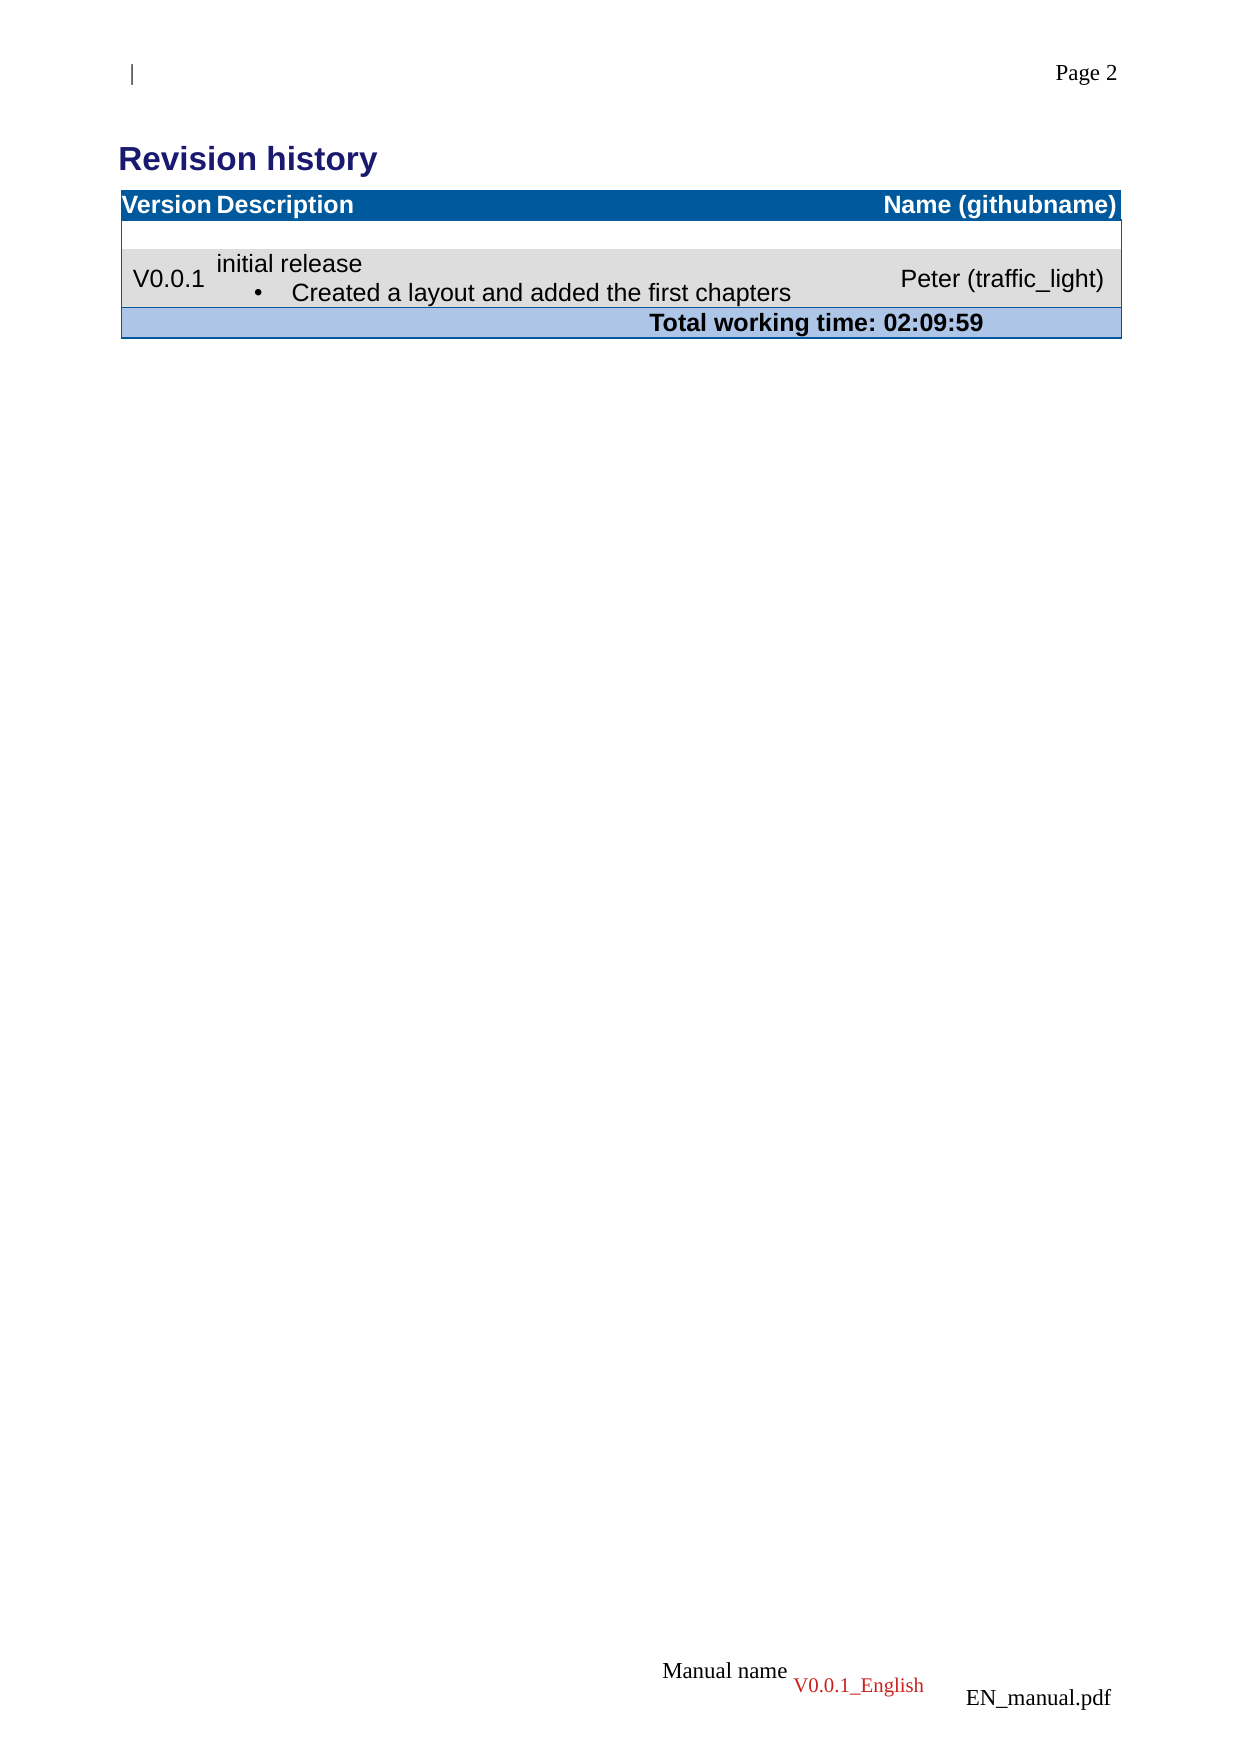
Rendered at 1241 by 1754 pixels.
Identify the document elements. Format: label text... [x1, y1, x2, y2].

table_header Version [121, 190, 216, 219]
table_cell [122, 308, 216, 337]
subtitle Revision history [118, 139, 1122, 178]
table_cell 02:09:59 [883, 308, 1121, 337]
table_header Name (githubname) [883, 190, 1121, 219]
table_cell Total working time: [216, 308, 883, 337]
table_cell [883, 221, 1121, 249]
table_cell [122, 221, 216, 249]
table_cell Peter (traffic_light) [883, 249, 1121, 307]
table_header Description [216, 190, 883, 219]
table_cell [216, 221, 883, 249]
table_cell initial release Created a layout and added the first chapters [216, 249, 883, 307]
table_cell V0.0.1 [122, 249, 216, 307]
